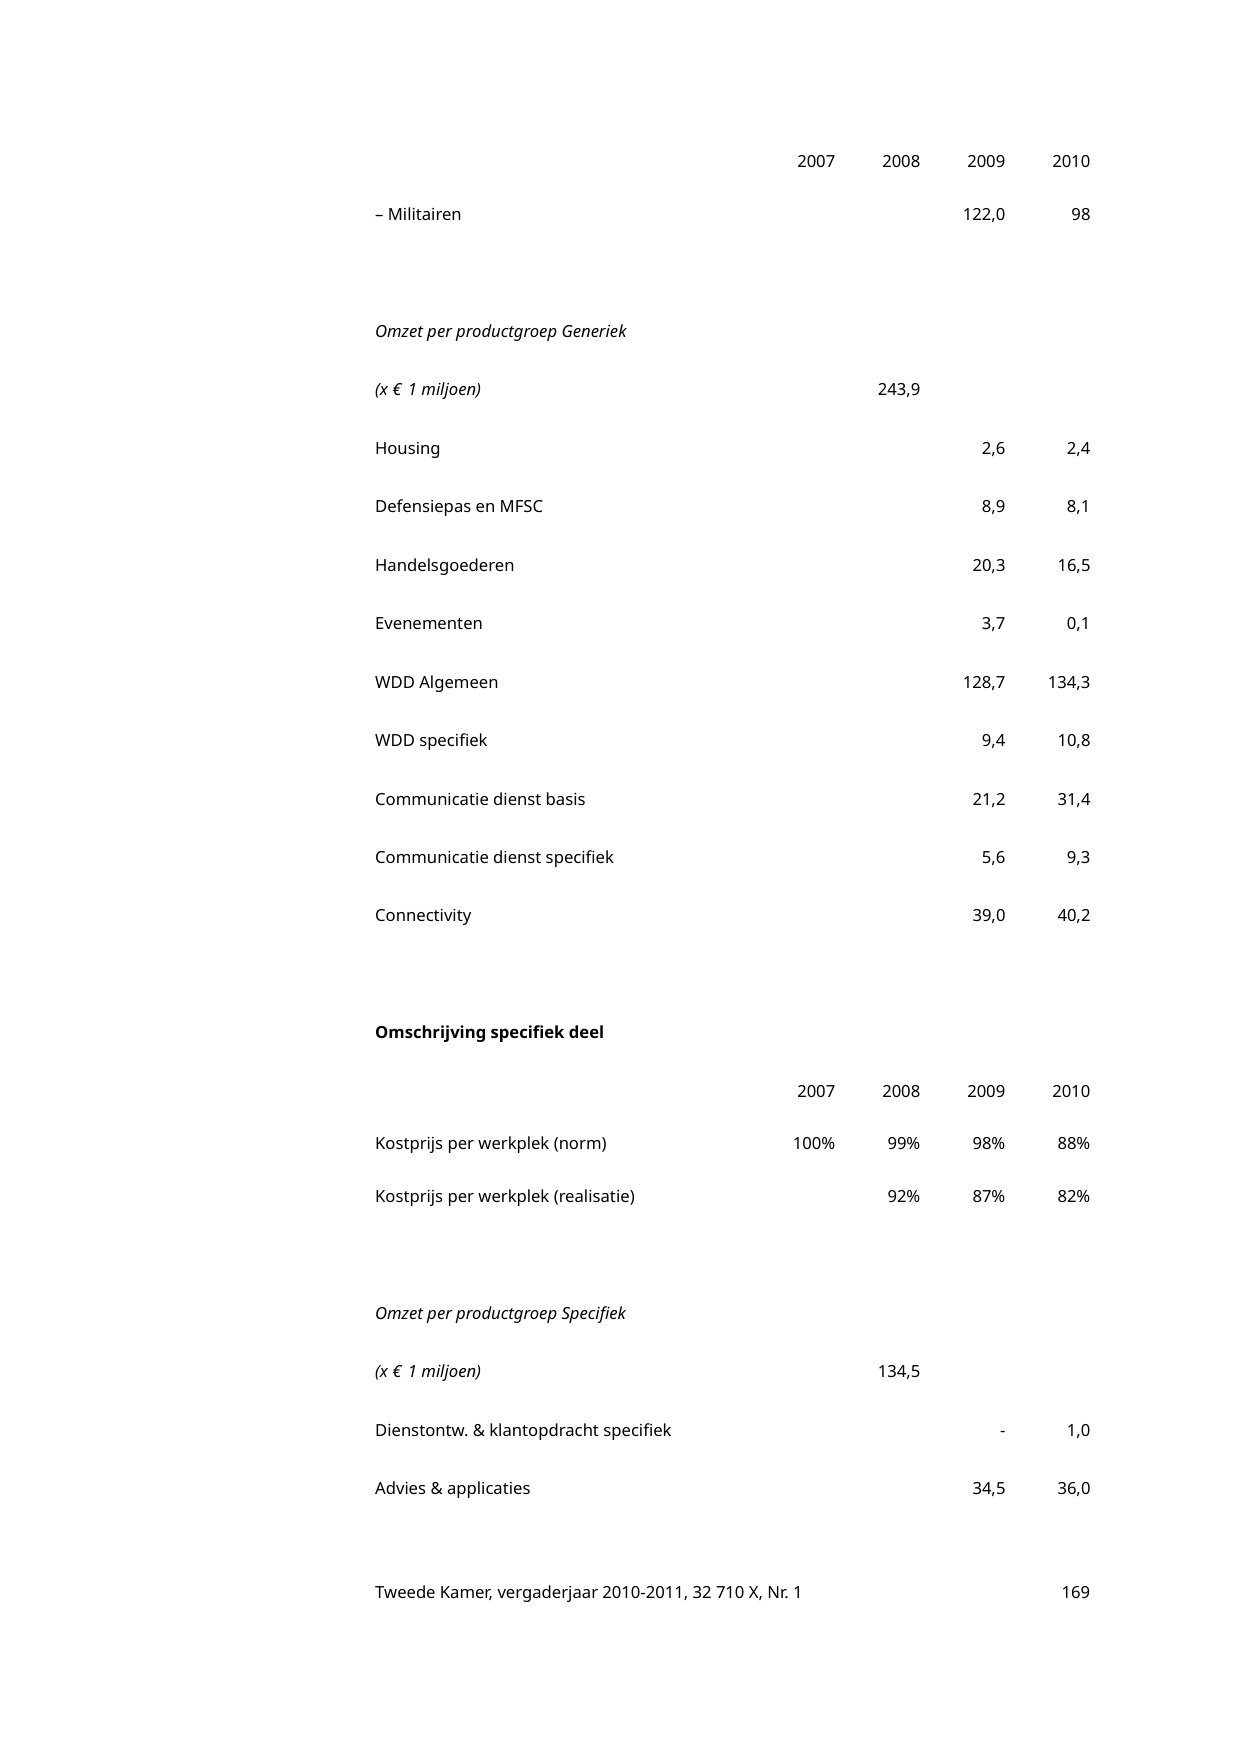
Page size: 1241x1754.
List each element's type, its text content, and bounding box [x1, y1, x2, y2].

table_cell 36,0 [1005, 1477, 1090, 1535]
table_cell [750, 846, 835, 904]
table_cell Connectivity [375, 904, 750, 962]
table_cell Defensiepas en MFSC [375, 495, 750, 553]
table_cell [750, 1419, 835, 1477]
table_cell 2,4 [1005, 436, 1090, 495]
table_cell [920, 378, 1005, 436]
table_cell Kostprijs per werkplek (realisatie) [375, 1185, 750, 1243]
table_cell WDD specifiek [375, 729, 750, 787]
table_cell 40,2 [1005, 904, 1090, 962]
table_cell 8,1 [1005, 495, 1090, 553]
table_cell [750, 1477, 835, 1535]
table_cell 100% [750, 1132, 835, 1185]
table_cell [750, 320, 835, 378]
table_cell [835, 261, 920, 319]
table_cell [750, 963, 835, 1021]
table_cell Dienstontw. & klantopdracht specifiek [375, 1419, 750, 1477]
table_cell [835, 553, 920, 612]
table_cell - [920, 1419, 1005, 1477]
table_cell [750, 261, 835, 319]
table_cell 134,5 [835, 1360, 920, 1418]
table_cell [835, 612, 920, 670]
table_cell Evenementen [375, 612, 750, 670]
table_cell WDD Algemeen [375, 670, 750, 729]
table_cell [750, 612, 835, 670]
table_cell [835, 1021, 920, 1079]
table_cell Housing [375, 436, 750, 495]
table_cell [835, 203, 920, 261]
table_cell [750, 553, 835, 612]
table_cell 34,5 [920, 1477, 1005, 1535]
table_cell [835, 320, 920, 378]
table_cell [835, 729, 920, 787]
table_cell 2008 [835, 1079, 920, 1132]
table_cell 3,7 [920, 612, 1005, 670]
table_cell [1005, 1302, 1090, 1360]
table_cell [750, 1185, 835, 1243]
table_cell [750, 1360, 835, 1418]
table_cell [1005, 261, 1090, 319]
table_cell [375, 1243, 750, 1302]
table_cell [375, 963, 750, 1021]
table_cell [835, 1243, 920, 1302]
table_cell Omzet per productgroep Specifiek [375, 1302, 750, 1360]
table_cell 88% [1005, 1132, 1090, 1185]
table_cell [835, 436, 920, 495]
table_cell [835, 1477, 920, 1535]
table_cell Communicatie dienst specifiek [375, 846, 750, 904]
table_cell [1005, 963, 1090, 1021]
table_cell [835, 787, 920, 846]
table_cell 122,0 [920, 203, 1005, 261]
table_cell (x € 1 miljoen) [375, 378, 750, 436]
table_cell [750, 1302, 835, 1360]
table_cell [835, 670, 920, 729]
table_cell 21,2 [920, 787, 1005, 846]
table_cell [750, 1021, 835, 1079]
table_cell [375, 1079, 750, 1132]
table_cell [835, 904, 920, 962]
table_cell [750, 1243, 835, 1302]
table_cell [1005, 320, 1090, 378]
table_cell [1005, 378, 1090, 436]
table_cell [835, 846, 920, 904]
table_cell 8,9 [920, 495, 1005, 553]
table_cell Handelsgoederen [375, 553, 750, 612]
table_cell 9,3 [1005, 846, 1090, 904]
table_cell [835, 963, 920, 1021]
table_cell 98% [920, 1132, 1005, 1185]
table_header 2008 [835, 150, 920, 203]
table_cell [750, 787, 835, 846]
table_cell 134,3 [1005, 670, 1090, 729]
table_cell [750, 729, 835, 787]
table_cell 1,0 [1005, 1419, 1090, 1477]
table_cell 2007 [750, 1079, 835, 1132]
table_cell [835, 1302, 920, 1360]
table_header 2007 [750, 150, 835, 203]
table_cell [750, 378, 835, 436]
table_cell [920, 963, 1005, 1021]
table_cell [750, 904, 835, 962]
table_cell [750, 495, 835, 553]
table_cell 92% [835, 1185, 920, 1243]
table_cell 20,3 [920, 553, 1005, 612]
table_cell [920, 1243, 1005, 1302]
table_cell [920, 320, 1005, 378]
table_cell [835, 495, 920, 553]
table_cell 31,4 [1005, 787, 1090, 846]
table_header 2010 [1005, 150, 1090, 203]
table_cell [750, 670, 835, 729]
table_cell Omschrijving specifiek deel [375, 1021, 750, 1079]
table_cell 87% [920, 1185, 1005, 1243]
table_cell [835, 1419, 920, 1477]
table_header 2009 [920, 150, 1005, 203]
table_cell [750, 203, 835, 261]
table_cell [1005, 1360, 1090, 1418]
table_cell 2,6 [920, 436, 1005, 495]
table_cell [920, 1360, 1005, 1418]
table_cell [750, 436, 835, 495]
table_cell 2009 [920, 1079, 1005, 1132]
table_header [375, 150, 750, 203]
table_cell (x € 1 miljoen) [375, 1360, 750, 1418]
table_cell [920, 261, 1005, 319]
table_cell [1005, 1243, 1090, 1302]
table_cell [1005, 1021, 1090, 1079]
table_cell Communicatie dienst basis [375, 787, 750, 846]
table_cell [920, 1302, 1005, 1360]
table_cell 39,0 [920, 904, 1005, 962]
table_cell 128,7 [920, 670, 1005, 729]
table_cell Kostprijs per werkplek (norm) [375, 1132, 750, 1185]
table_cell 16,5 [1005, 553, 1090, 612]
table_cell 0,1 [1005, 612, 1090, 670]
table_cell 5,6 [920, 846, 1005, 904]
table_cell 98 [1005, 203, 1090, 261]
table_cell 99% [835, 1132, 920, 1185]
table_cell 10,8 [1005, 729, 1090, 787]
table_cell Advies & applicaties [375, 1477, 750, 1535]
table_cell 2010 [1005, 1079, 1090, 1132]
table_cell Omzet per productgroep Generiek [375, 320, 750, 378]
table_cell 243,9 [835, 378, 920, 436]
table_cell [920, 1021, 1005, 1079]
table_cell 82% [1005, 1185, 1090, 1243]
table_cell [375, 261, 750, 319]
table_cell – Militairen [375, 203, 750, 261]
table_cell 9,4 [920, 729, 1005, 787]
